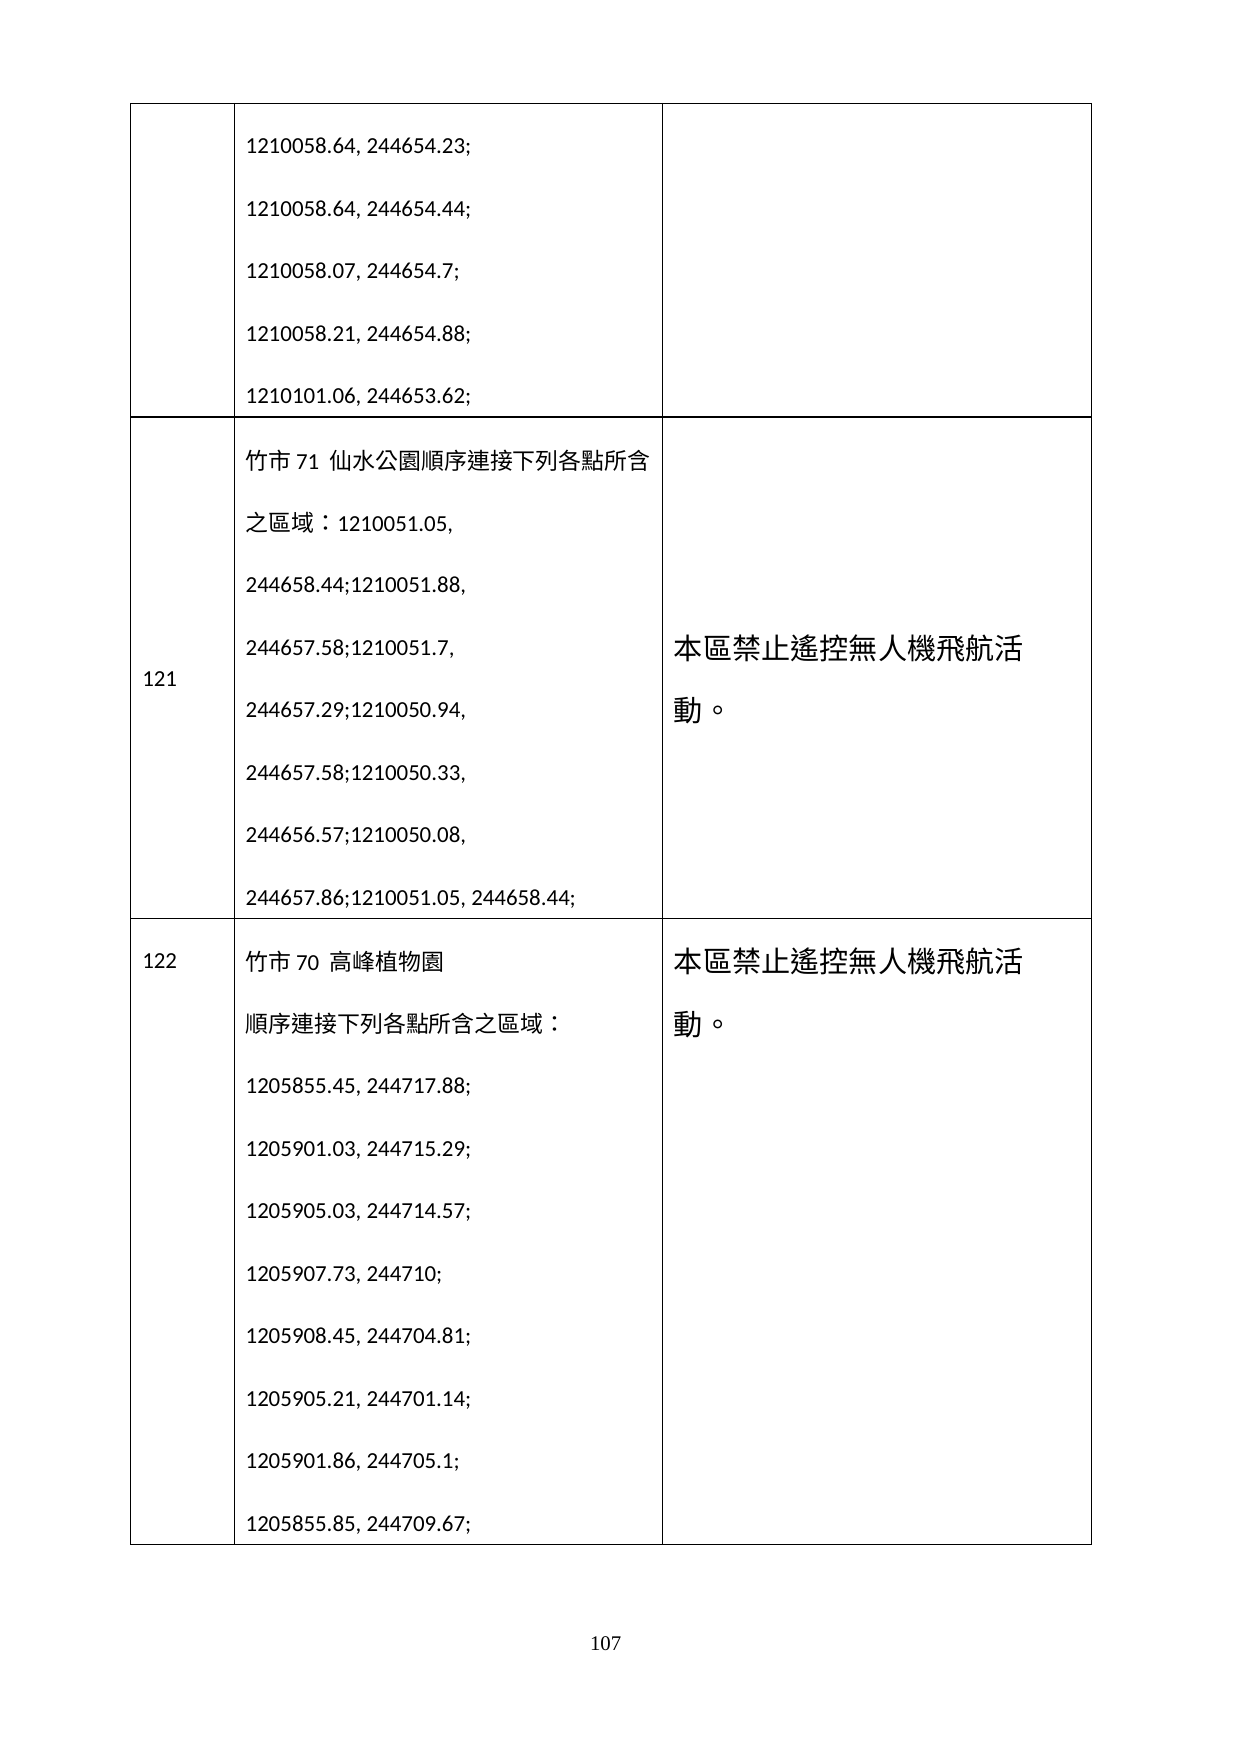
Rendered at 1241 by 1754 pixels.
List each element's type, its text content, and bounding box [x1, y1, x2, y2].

table_cell 竹市70 高峰植物園 順序連接下列各點所含之區域： 1205855.45, 244717.88; 1205901.03, 244715.29; 1205905.03, 244714.57; 1205907.73, 244710; 1205908.45, 244704.81; 1205905.21, 244701.14; 1205901.86, 244705.1; 1205855.85, 244709.67; [235, 919, 662, 1543]
table_cell 121 [131, 418, 234, 917]
table_cell [131, 104, 234, 416]
table_cell 本區禁止遙控無人機飛航活動。 [663, 418, 1091, 917]
table_cell 竹市71 仙水公園順序連接下列各點所含之區域：1210051.05, 244658.44;1210051.88, 244657.58;1210051.7, 244657.29;1210050.94, 244657.58;1210050.33, 244656.57;1210050.08, 244657.86;1210051.05, 244658.44; [235, 418, 662, 917]
table_cell [663, 104, 1091, 416]
table_cell 1210058.64, 244654.23; 1210058.64, 244654.44; 1210058.07, 244654.7; 1210058.21, 244654.88; 1210101.06, 244653.62; [235, 104, 662, 416]
table_cell 122 [131, 919, 234, 1543]
table_cell 本區禁止遙控無人機飛航活動。 [663, 919, 1091, 1543]
